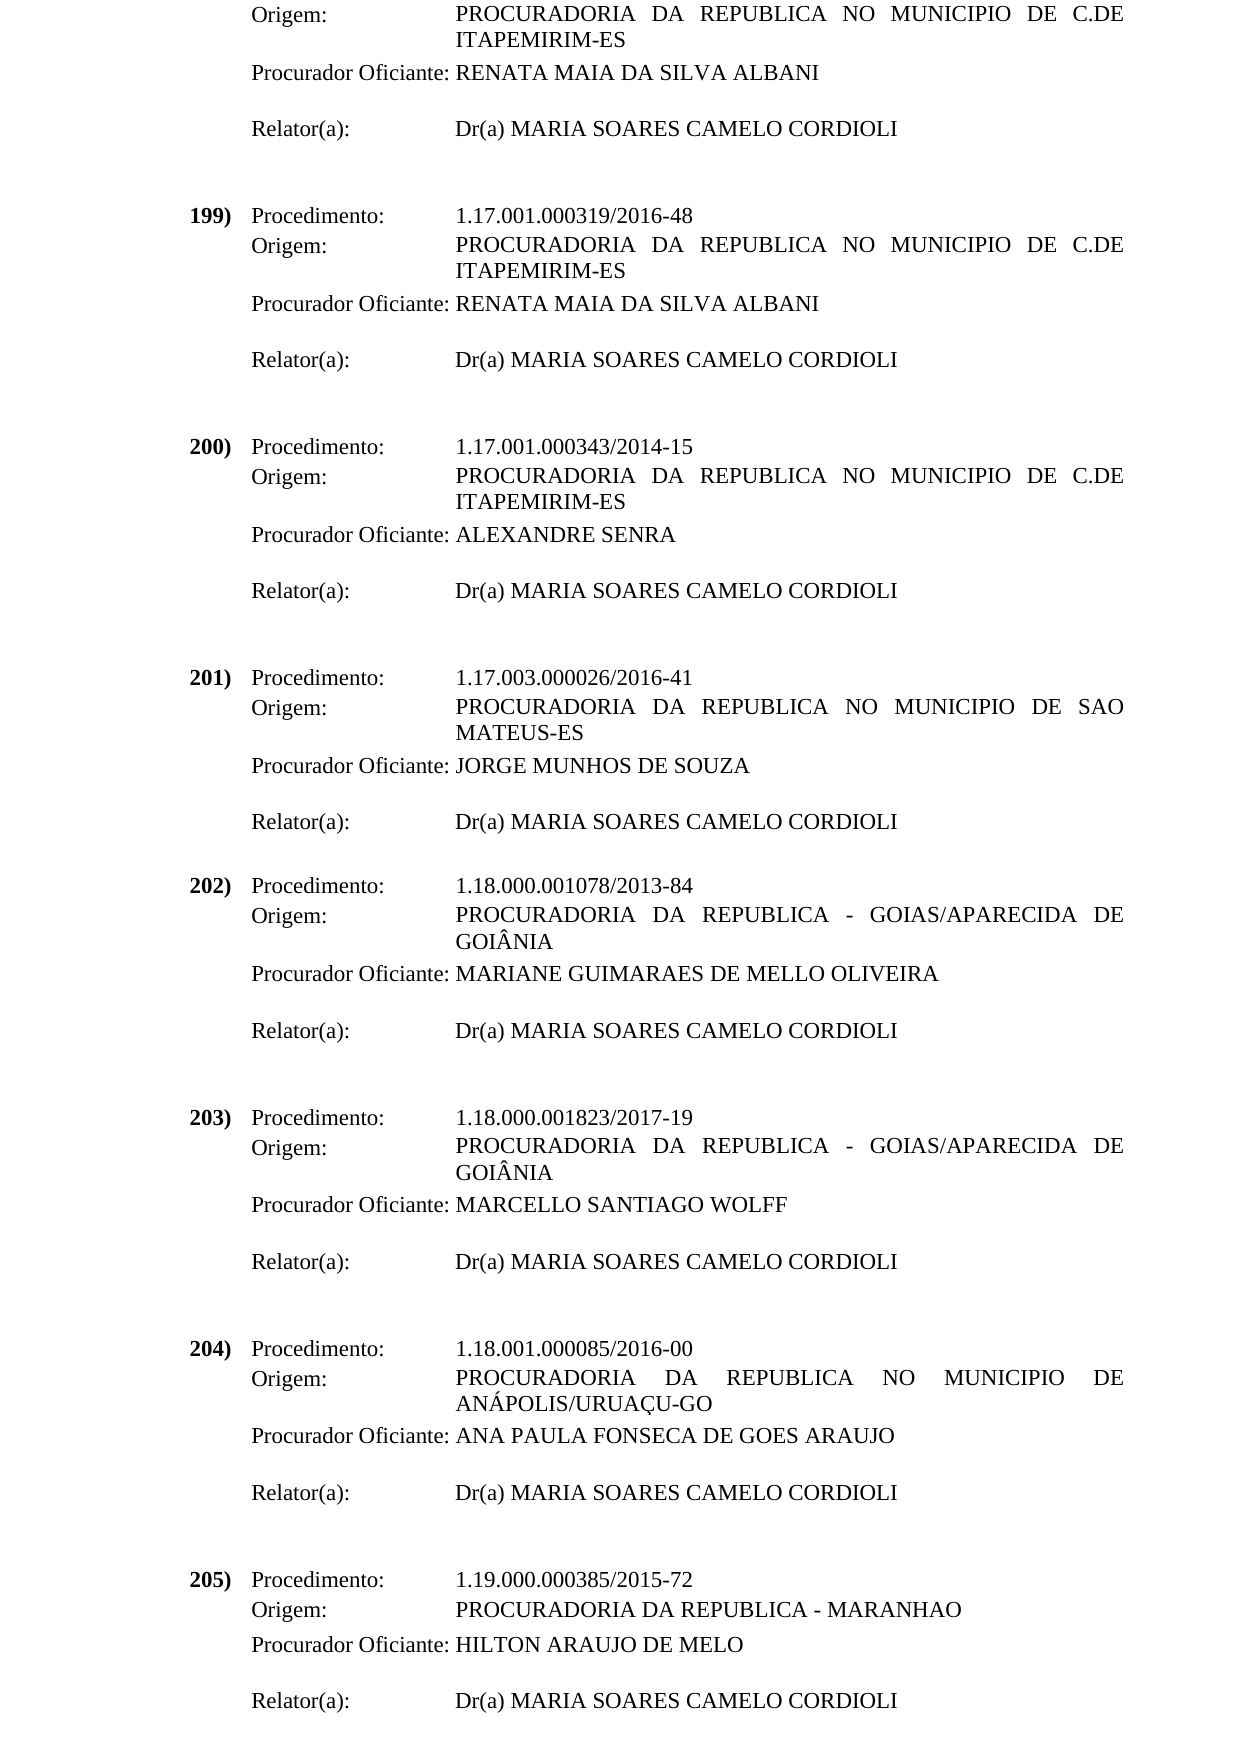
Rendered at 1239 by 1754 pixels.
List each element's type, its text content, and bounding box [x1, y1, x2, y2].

table_cell [0, 432, 189, 461]
table_cell [189, 930, 251, 953]
table_cell [1125, 1478, 1239, 1508]
table_cell [0, 1133, 189, 1161]
table_cell [0, 752, 189, 803]
table_cell [1125, 491, 1239, 513]
table_cell [1125, 375, 1239, 432]
table_cell [189, 953, 251, 960]
table_cell [455, 1184, 1124, 1191]
table_cell [251, 513, 455, 521]
table_cell [0, 1508, 189, 1565]
table_cell [251, 1046, 455, 1103]
table_cell [1125, 1508, 1239, 1565]
table_cell [189, 606, 251, 663]
table_cell 1.18.001.000085/2016-00 [455, 1334, 1124, 1362]
table_cell [251, 1277, 455, 1334]
table_cell [1125, 513, 1239, 521]
table_cell [0, 144, 189, 201]
table_cell [0, 231, 189, 259]
table_cell [1125, 29, 1239, 51]
table_cell [0, 722, 189, 744]
table_cell [455, 282, 1124, 289]
table_cell [1125, 1334, 1239, 1362]
table_cell Procedimento: [251, 663, 455, 692]
table_cell [1125, 1631, 1239, 1682]
table_cell [189, 260, 251, 282]
table_cell [251, 260, 455, 282]
table_cell [0, 491, 189, 513]
table_cell [251, 144, 455, 201]
table_cell [0, 606, 189, 663]
table_cell 205) [189, 1565, 251, 1593]
table_cell [189, 1595, 251, 1623]
table_cell [189, 807, 251, 837]
table_cell PROCURADORIA DA REPUBLICA NO MUNICIPIO DE C.DE ITAPEMIRIM-ES [455, 231, 1124, 282]
table_cell [189, 51, 251, 58]
table_cell [1125, 462, 1239, 491]
table_cell [0, 807, 189, 837]
table_cell [189, 1016, 251, 1046]
table_cell [0, 1334, 189, 1362]
table_cell [189, 1247, 251, 1277]
table_cell [1125, 576, 1239, 606]
table_cell [189, 1422, 251, 1473]
table_cell Procurador Oficiante: [251, 960, 455, 1013]
table_cell Procedimento: [251, 1334, 455, 1362]
table_cell [0, 872, 189, 900]
table_cell [251, 930, 455, 953]
table_cell [0, 1623, 189, 1631]
table_cell [1125, 282, 1239, 289]
table_cell [1125, 1623, 1239, 1631]
table_cell [0, 513, 189, 521]
table_cell [455, 375, 1124, 432]
table_cell RENATA MAIA DA SILVA ALBANI [455, 59, 1124, 109]
table_cell [0, 1191, 189, 1242]
table_header Dr(a) MARIA SOARES CAMELO CORDIOLI [455, 807, 1122, 836]
table_cell [1125, 1686, 1239, 1716]
table_header [189, 837, 251, 872]
table_cell [189, 491, 251, 513]
table_cell [455, 1623, 1124, 1631]
table_cell [189, 282, 251, 289]
table_cell [1125, 432, 1239, 461]
table_cell [189, 752, 251, 803]
table_cell Origem: [251, 231, 455, 259]
table_cell [0, 59, 189, 109]
table_cell [1125, 1016, 1239, 1046]
table_cell [1125, 807, 1239, 837]
table_cell Origem: [251, 693, 455, 722]
table_header Dr(a) MARIA SOARES CAMELO CORDIOLI [455, 1478, 1122, 1506]
table_cell [1125, 1103, 1239, 1131]
table_cell 1.18.000.001078/2013-84 [455, 872, 1124, 900]
table_cell Procurador Oficiante: [251, 521, 455, 573]
table_cell [189, 231, 251, 259]
table_cell [189, 1133, 251, 1161]
table_cell [189, 513, 251, 521]
table_cell [1125, 345, 1239, 375]
table_cell 199) [189, 201, 251, 229]
table_cell [189, 1364, 251, 1392]
table_cell [455, 1277, 1124, 1334]
table_header Dr(a) MARIA SOARES CAMELO CORDIOLI [455, 1016, 1122, 1044]
table_cell [1125, 231, 1239, 259]
table_cell [189, 1478, 251, 1508]
table_cell [1125, 51, 1239, 58]
table_cell [455, 953, 1124, 960]
table_cell [1125, 744, 1239, 752]
table_cell [189, 1277, 251, 1334]
table_cell Origem: [251, 1364, 455, 1392]
table_cell [1125, 1046, 1239, 1103]
table_cell [0, 1247, 189, 1277]
table_header Relator(a): [251, 1247, 455, 1275]
table_cell [455, 744, 1124, 752]
table_header [251, 837, 455, 872]
table_header Dr(a) MARIA SOARES CAMELO CORDIOLI [455, 1686, 1122, 1715]
table_cell PROCURADORIA DA REPUBLICA - GOIAS/APARECIDA DE GOIÂNIA [455, 1133, 1124, 1184]
table_cell [189, 722, 251, 744]
table_cell [455, 1046, 1124, 1103]
table_cell [1125, 201, 1239, 229]
table_cell [0, 1415, 189, 1422]
table_cell Origem: [251, 1133, 455, 1161]
table_header [1125, 837, 1239, 872]
table_cell [0, 290, 189, 341]
table_cell [0, 1161, 189, 1184]
table_cell 204) [189, 1334, 251, 1362]
table_cell PROCURADORIA DA REPUBLICA NO MUNICIPIO DE ANÁPOLIS/URUAÇU-GO [455, 1364, 1124, 1415]
table_cell [1125, 59, 1239, 109]
table_cell [0, 1016, 189, 1046]
table_cell [189, 1184, 251, 1191]
table_cell [1125, 722, 1239, 744]
table_cell HILTON ARAUJO DE MELO [455, 1631, 1124, 1682]
table_header Dr(a) MARIA SOARES CAMELO CORDIOLI [455, 114, 1122, 143]
table_cell Procedimento: [251, 1565, 455, 1593]
table_cell [1125, 960, 1239, 1011]
table_cell [1125, 930, 1239, 953]
table_header Relator(a): [251, 576, 455, 605]
table_cell Procurador Oficiante: [251, 290, 455, 342]
table_cell [0, 576, 189, 606]
table_cell [189, 114, 251, 144]
table_cell [189, 144, 251, 201]
table_header Relator(a): [251, 1016, 455, 1044]
table_cell Procurador Oficiante: [251, 752, 455, 804]
table_cell MARIANE GUIMARAES DE MELLO OLIVEIRA [455, 960, 1124, 1011]
table_cell Procurador Oficiante: [251, 1422, 455, 1475]
table_cell [189, 1415, 251, 1422]
table_cell [0, 462, 189, 491]
table_cell [189, 462, 251, 491]
table_cell [189, 576, 251, 606]
table_cell [455, 1415, 1124, 1422]
table_header Dr(a) MARIA SOARES CAMELO CORDIOLI [455, 345, 1122, 374]
table_cell Procurador Oficiante: [251, 1631, 455, 1683]
table_cell RENATA MAIA DA SILVA ALBANI [455, 290, 1124, 341]
table_cell [251, 744, 455, 752]
table_header Relator(a): [251, 345, 455, 374]
table_cell [1125, 1364, 1239, 1392]
table_cell [1125, 1392, 1239, 1415]
table_cell [1125, 144, 1239, 201]
table_cell [455, 51, 1124, 58]
table_cell [1125, 290, 1239, 341]
table_cell JORGE MUNHOS DE SOUZA [455, 752, 1124, 803]
table_cell [189, 59, 251, 109]
table_header Dr(a) MARIA SOARES CAMELO CORDIOLI [455, 576, 1122, 605]
table_cell [0, 693, 189, 722]
table_cell [0, 0, 189, 28]
table_cell [251, 491, 455, 513]
table_cell [189, 960, 251, 1011]
table_cell [251, 1392, 455, 1415]
table_cell [0, 1392, 189, 1415]
table_cell [251, 953, 455, 960]
table_cell Procedimento: [251, 1103, 455, 1131]
table_cell [0, 960, 189, 1011]
table_cell [0, 375, 189, 432]
table_cell [1125, 663, 1239, 692]
table_cell [251, 1184, 455, 1191]
table_header [0, 837, 189, 872]
table_cell [251, 1415, 455, 1422]
table_cell [1125, 872, 1239, 900]
table_cell [189, 521, 251, 572]
table_cell [1125, 1277, 1239, 1334]
table_cell [189, 1046, 251, 1103]
table_cell [0, 521, 189, 572]
table_cell [1125, 1415, 1239, 1422]
table_cell [251, 375, 455, 432]
table_cell [0, 51, 189, 58]
table_cell [0, 902, 189, 930]
table_cell Procedimento: [251, 872, 455, 900]
table_cell [0, 930, 189, 953]
table_cell [455, 513, 1124, 521]
table_cell [0, 114, 189, 144]
table_cell [251, 606, 455, 663]
table_cell 203) [189, 1103, 251, 1131]
table_cell [1125, 0, 1239, 28]
table_cell [189, 1623, 251, 1631]
table_cell [189, 1161, 251, 1184]
table_cell [1125, 1191, 1239, 1242]
table_cell 200) [189, 432, 251, 461]
table_header Relator(a): [251, 807, 455, 836]
table_cell [455, 606, 1124, 663]
table_header Dr(a) MARIA SOARES CAMELO CORDIOLI [455, 1247, 1122, 1275]
table_cell [0, 260, 189, 282]
table_cell [1125, 902, 1239, 930]
table_cell [0, 953, 189, 960]
table_cell [0, 663, 189, 692]
table_cell [0, 29, 189, 51]
table_cell [1125, 1247, 1239, 1277]
table_cell [1125, 1133, 1239, 1161]
table_cell [251, 722, 455, 744]
table_cell [1125, 693, 1239, 722]
table_cell [189, 902, 251, 930]
table_cell [0, 1184, 189, 1191]
table_cell Procedimento: [251, 432, 455, 461]
table_cell [0, 201, 189, 229]
table_cell Procurador Oficiante: [251, 59, 455, 111]
table_cell [189, 0, 251, 28]
table_cell PROCURADORIA DA REPUBLICA NO MUNICIPIO DE C.DE ITAPEMIRIM-ES [455, 462, 1124, 513]
table_cell [1125, 260, 1239, 282]
table_cell [189, 1392, 251, 1415]
table_cell [189, 1686, 251, 1716]
table_cell Origem: [251, 462, 455, 491]
table_cell Origem: [251, 1595, 455, 1623]
table_cell ALEXANDRE SENRA [455, 521, 1124, 572]
table_cell [0, 282, 189, 289]
table_header Relator(a): [251, 1686, 455, 1715]
table_cell [455, 1508, 1124, 1565]
table_cell [189, 693, 251, 722]
table_cell [189, 375, 251, 432]
table_cell [1125, 1595, 1239, 1623]
table_cell 1.17.001.000343/2014-15 [455, 432, 1124, 461]
table_cell [251, 51, 455, 58]
table_cell [1125, 752, 1239, 803]
table_cell Origem: [251, 902, 455, 930]
table_cell 201) [189, 663, 251, 692]
table_cell [189, 1191, 251, 1242]
table_cell Procurador Oficiante: [251, 1191, 455, 1244]
table_header Relator(a): [251, 114, 455, 143]
table_cell [189, 290, 251, 341]
table_cell [0, 1277, 189, 1334]
table_cell [1125, 114, 1239, 144]
table_cell [251, 282, 455, 289]
table_cell [0, 345, 189, 375]
table_header Relator(a): [251, 1478, 455, 1506]
table_cell Procedimento: [251, 201, 455, 229]
table_cell PROCURADORIA DA REPUBLICA NO MUNICIPIO DE C.DE ITAPEMIRIM-ES [455, 0, 1124, 51]
table_cell [1125, 1422, 1239, 1473]
table_cell PROCURADORIA DA REPUBLICA - GOIAS/APARECIDA DE GOIÂNIA [455, 902, 1124, 953]
table_cell [251, 1161, 455, 1184]
table_cell [0, 1103, 189, 1131]
table_cell [1125, 606, 1239, 663]
table_cell [0, 1422, 189, 1473]
table_cell 1.19.000.000385/2015-72 [455, 1565, 1124, 1593]
table_cell [0, 1364, 189, 1392]
table_cell [0, 1595, 189, 1623]
table_cell [0, 1478, 189, 1508]
table_header [455, 837, 1124, 872]
table_cell MARCELLO SANTIAGO WOLFF [455, 1191, 1124, 1242]
table_cell PROCURADORIA DA REPUBLICA - MARANHAO [455, 1595, 1124, 1623]
table_cell [189, 1508, 251, 1565]
table_cell [1125, 1184, 1239, 1191]
table_cell [189, 1631, 251, 1682]
table_cell [0, 1565, 189, 1593]
table_cell [455, 144, 1124, 201]
table_cell [1125, 953, 1239, 960]
table_cell PROCURADORIA DA REPUBLICA NO MUNICIPIO DE SAO MATEUS-ES [455, 693, 1124, 744]
table_cell [189, 29, 251, 51]
table_cell ANA PAULA FONSECA DE GOES ARAUJO [455, 1422, 1124, 1473]
table_cell 1.17.003.000026/2016-41 [455, 663, 1124, 692]
table_cell [0, 1686, 189, 1716]
table_cell 1.17.001.000319/2016-48 [455, 201, 1124, 229]
table_cell [1125, 1565, 1239, 1593]
table_cell [251, 29, 455, 51]
table_cell [0, 1631, 189, 1682]
table_cell [251, 1508, 455, 1565]
table_cell [189, 345, 251, 375]
table_cell 202) [189, 872, 251, 900]
table_cell [251, 1623, 455, 1631]
table_cell [1125, 1161, 1239, 1184]
table_cell [0, 744, 189, 752]
table_cell [1125, 521, 1239, 572]
table_cell 1.18.000.001823/2017-19 [455, 1103, 1124, 1131]
table_cell [189, 744, 251, 752]
table_cell [0, 1046, 189, 1103]
table_cell Origem: [251, 0, 455, 28]
